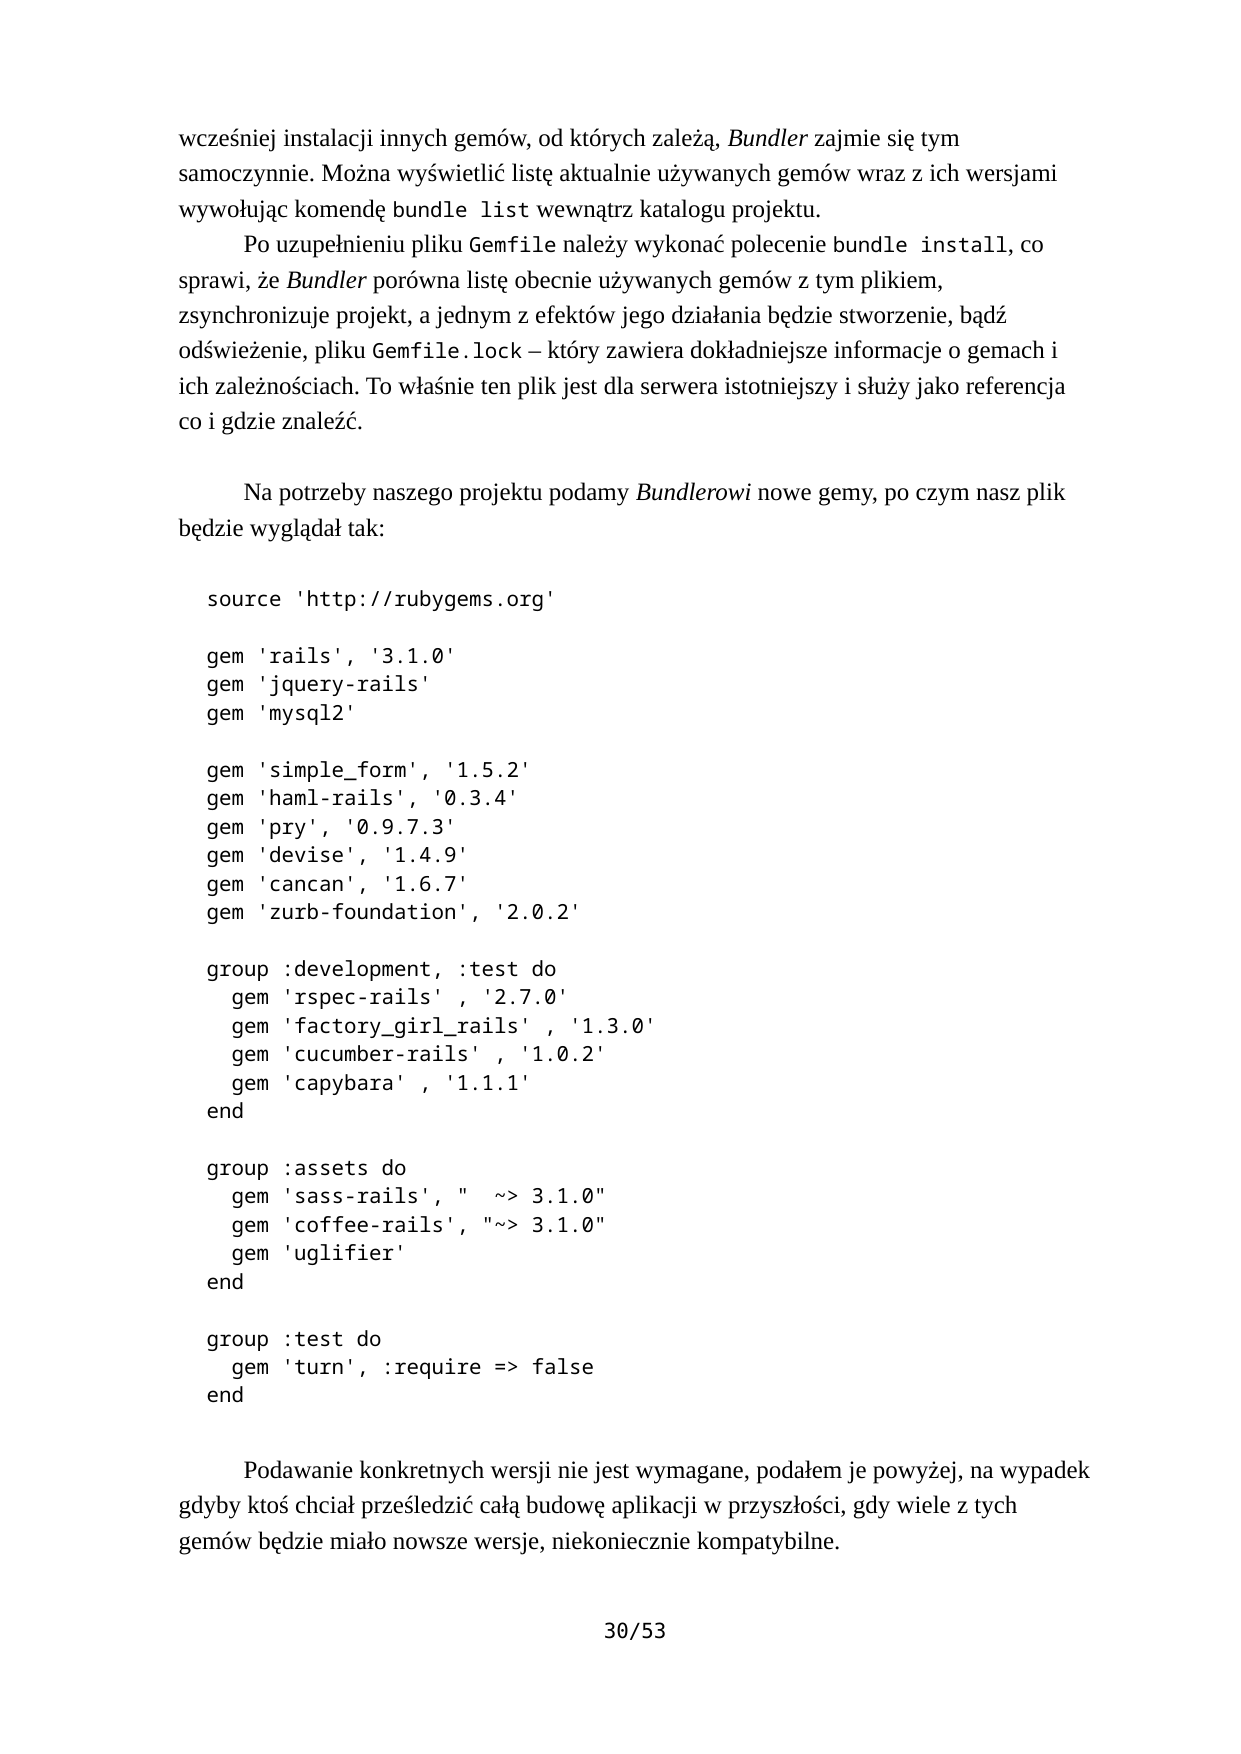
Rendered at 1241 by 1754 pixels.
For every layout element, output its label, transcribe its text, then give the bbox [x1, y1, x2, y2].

text wcześniej instalacji innych gemów, od których zależą, Bundler zajmie się tym samoczynnie. Można wyświetlić listę aktualnie używanych gemów wraz z ich wersjami wywołując komendę bundle list wewnątrz katalogu projektu. [178, 118, 1093, 224]
table_header source 'http://rubygems.org' gem 'rails', '3.1.0' gem 'jquery-rails' gem 'mysql2' gem 'simple_form', '1.5.2' gem 'haml-rails', '0.3.4' gem 'pry', '0.9.7.3' gem 'devise', '1.4.9' gem 'cancan', '1.6.7' gem 'zurb-foundation', '2.0.2' group :development, :test do gem 'rspec-rails' , '2.7.0' gem 'factory_girl_rails' , '1.3.0' gem 'cucumber-rails' , '1.0.2' gem 'capybara' , '1.1.1' end group :assets do gem 'sass-rails', " ~> 3.1.0" gem 'coffee-rails', "~> 3.1.0" gem 'uglifier' end group :test do gem 'turn', :require => false end [177, 579, 1093, 1415]
text Na potrzeby naszego projektu podamy Bundlerowi nowe gemy, po czym nasz plik będzie wyglądał tak: [178, 472, 1093, 543]
text Po uzupełnieniu pliku Gemfile należy wykonać polecenie bundle install, co sprawi, że Bundler porówna listę obecnie używanych gemów z tym plikiem, zsynchronizuje projekt, a jednym z efektów jego działania będzie stworzenie, bądź odświeżenie, pliku Gemfile.lock – który zawiera dokładniejsze informacje o gemach i ich zależnościach. To właśnie ten plik jest dla serwera istotniejszy i służy jako referencja co i gdzie znaleźć. [178, 224, 1093, 437]
text Podawanie konkretnych wersji nie jest wymagane, podałem je powyżej, na wypadek gdyby ktoś chciał prześledzić całą budowę aplikacji w przyszłości, gdy wiele z tych gemów będzie miało nowsze wersje, niekoniecznie kompatybilne. [178, 1450, 1093, 1556]
